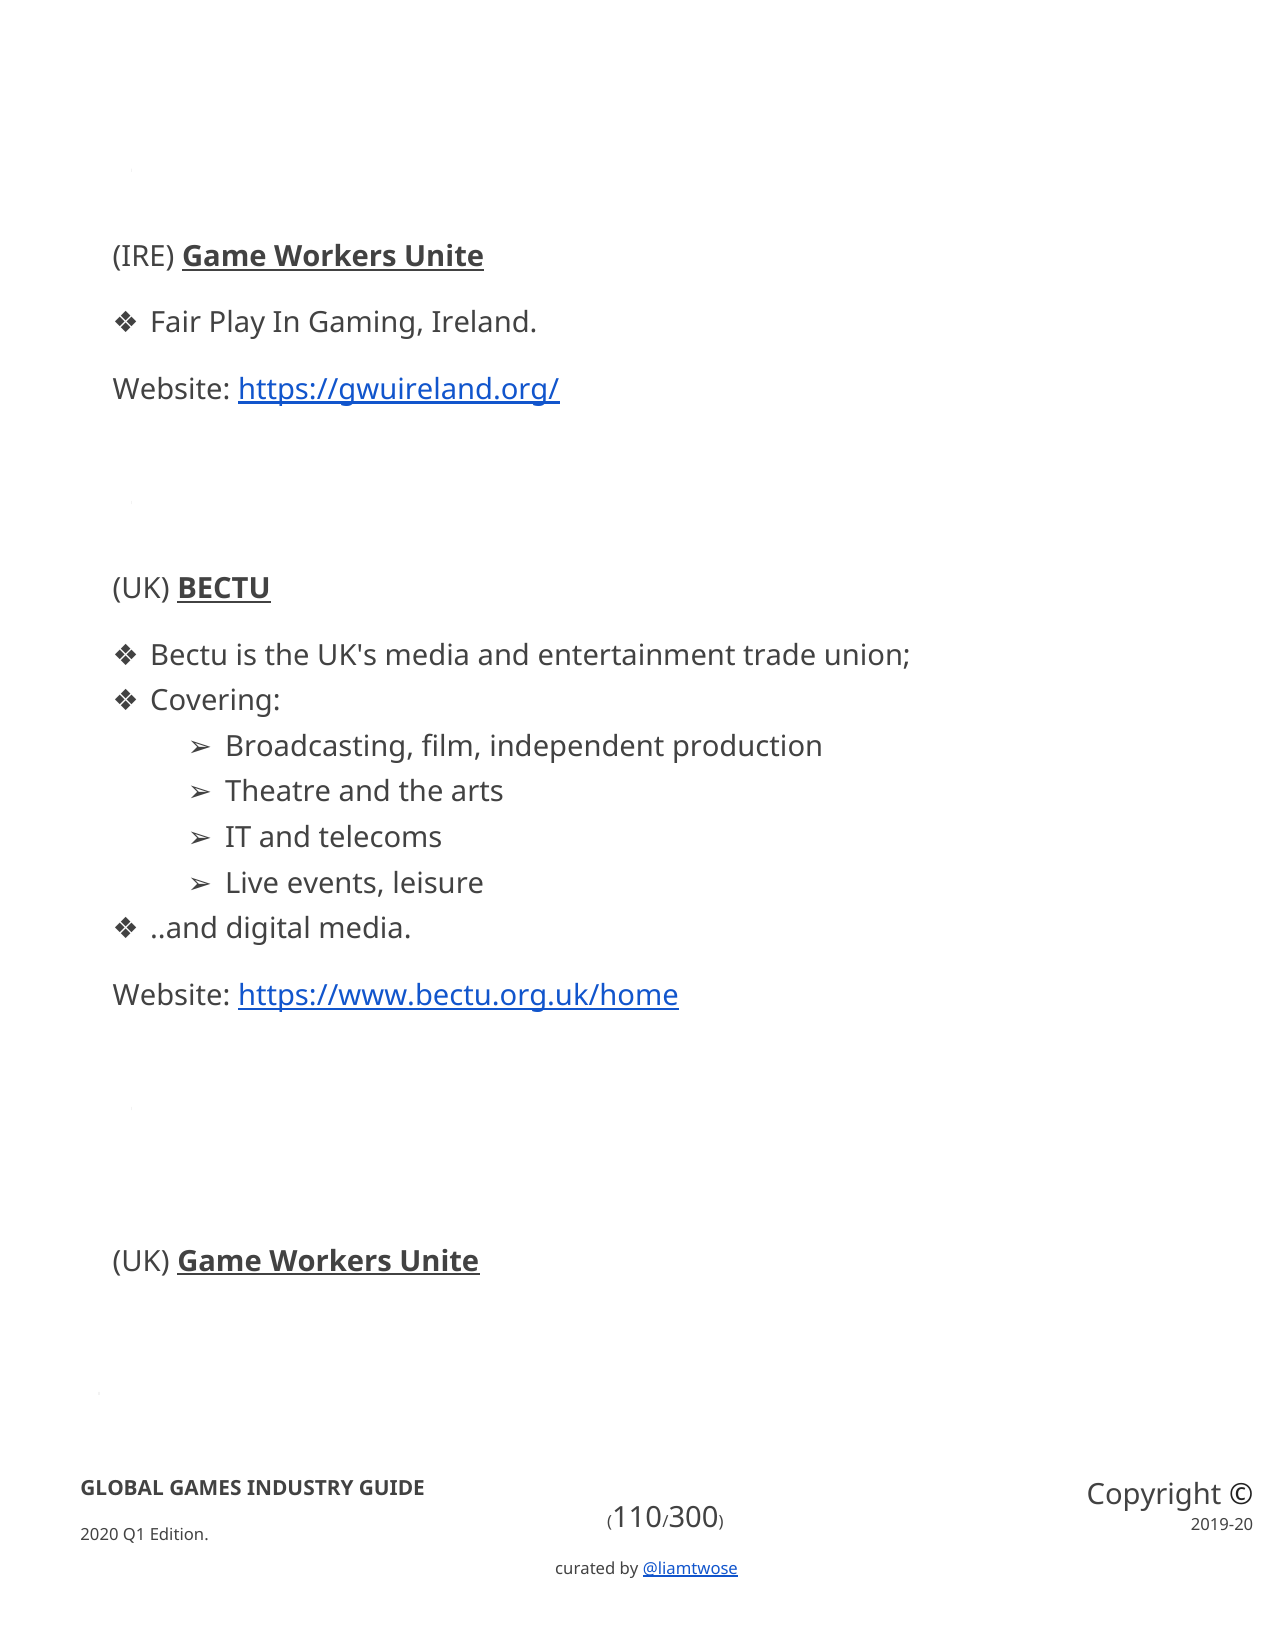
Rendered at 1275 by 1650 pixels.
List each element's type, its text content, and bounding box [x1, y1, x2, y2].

list Covering: [112, 679, 1200, 719]
text (UK) Game Workers Unite [112, 1240, 1200, 1279]
list Bectu is the UK's media and entertainment trade union; [112, 634, 1200, 673]
text (UK) BECTU [112, 567, 1200, 607]
list Theatre and the arts [187, 771, 1200, 810]
list IT and telecoms [187, 816, 1200, 856]
list ..and digital media. [112, 908, 1200, 947]
list Fair Play In Gaming, Ireland. [112, 302, 1200, 341]
text Website: https://www.bectu.org.uk/home [112, 974, 1200, 1014]
text (IRE) Game Workers Unite [112, 235, 1200, 275]
text Website: https://gwuireland.org/ [112, 368, 1200, 408]
list Live events, leisure [187, 862, 1200, 902]
list Broadcasting, film, independent production [187, 725, 1200, 765]
